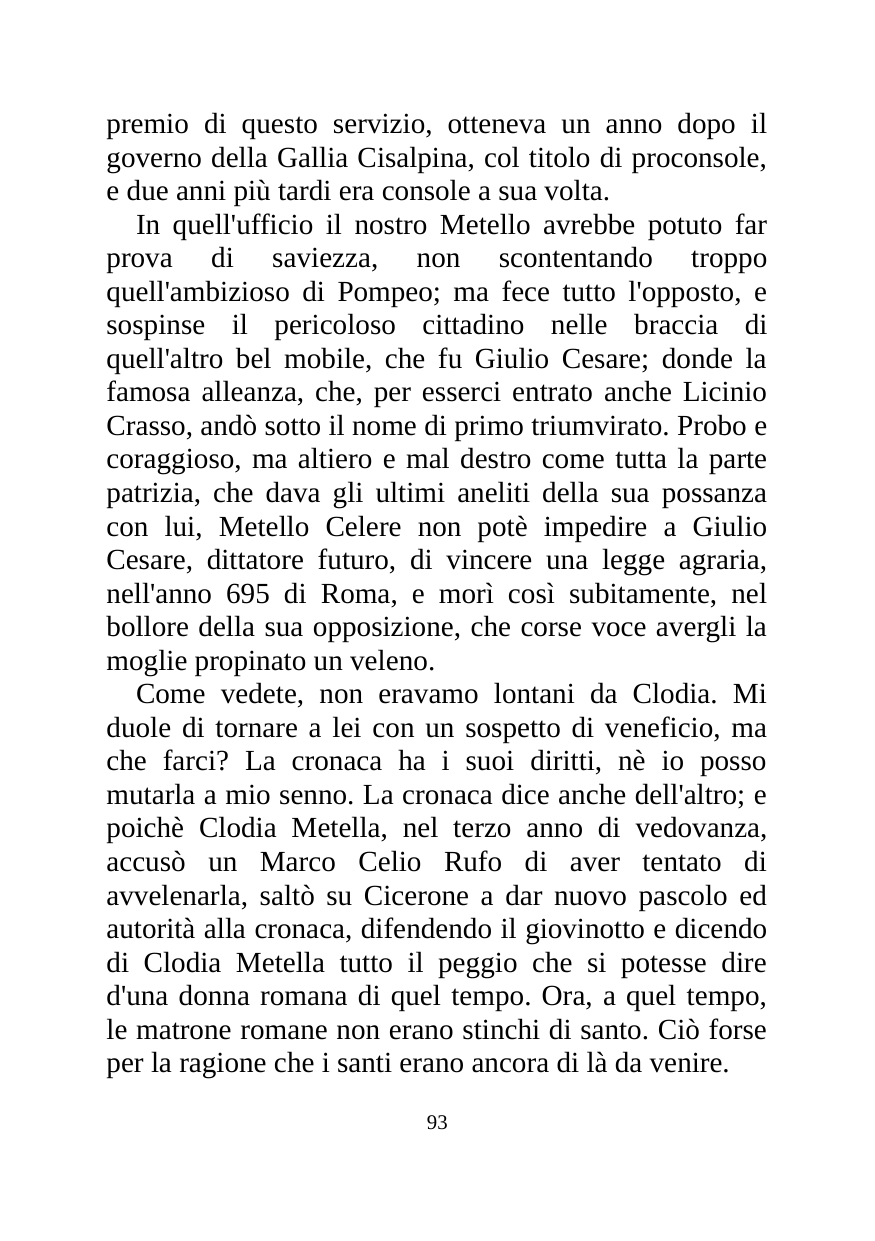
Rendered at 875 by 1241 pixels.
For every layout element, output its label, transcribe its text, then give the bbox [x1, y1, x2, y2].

text premio di questo servizio, otteneva un anno dopo il governo della Gallia Cisalpina, col titolo di proconsole, e due anni più tardi era console a sua volta. [106, 106, 768, 207]
text Come vedete, non eravamo lontani da Clodia. Mi duole di tornare a lei con un sospetto di veneficio, ma che farci? La cronaca ha i suoi diritti, nè io posso mutarla a mio senno. La cronaca dice anche dell'altro; e poichè Clodia Metella, nel terzo anno di vedovanza, accusò un Marco Celio Rufo di aver tentato di avvelenarla, saltò su Cicerone a dar nuovo pascolo ed autorità alla cronaca, difendendo il giovinotto e dicendo di Clodia Metella tutto il peggio che si potesse dire d'una donna romana di quel tempo. Ora, a quel tempo, le matrone romane non erano stinchi di santo. Ciò forse per la ragione che i santi erano ancora di là da venire. [106, 676, 768, 1079]
text In quell'ufficio il nostro Metello avrebbe potuto far prova di saviezza, non scontentando troppo quell'ambizioso di Pompeo; ma fece tutto l'opposto, e sospinse il pericoloso cittadino nelle braccia di quell'altro bel mobile, che fu Giulio Cesare; donde la famosa alleanza, che, per esserci entrato anche Licinio Crasso, andò sotto il nome di primo triumvirato. Probo e coraggioso, ma altiero e mal destro come tutta la parte patrizia, che dava gli ultimi aneliti della sua possanza con lui, Metello Celere non potè impedire a Giulio Cesare, dittatore futuro, di vincere una legge agraria, nell'anno 695 di Roma, e morì così subitamente, nel bollore della sua opposizione, che corse voce avergli la moglie propinato un veleno. [106, 207, 768, 676]
